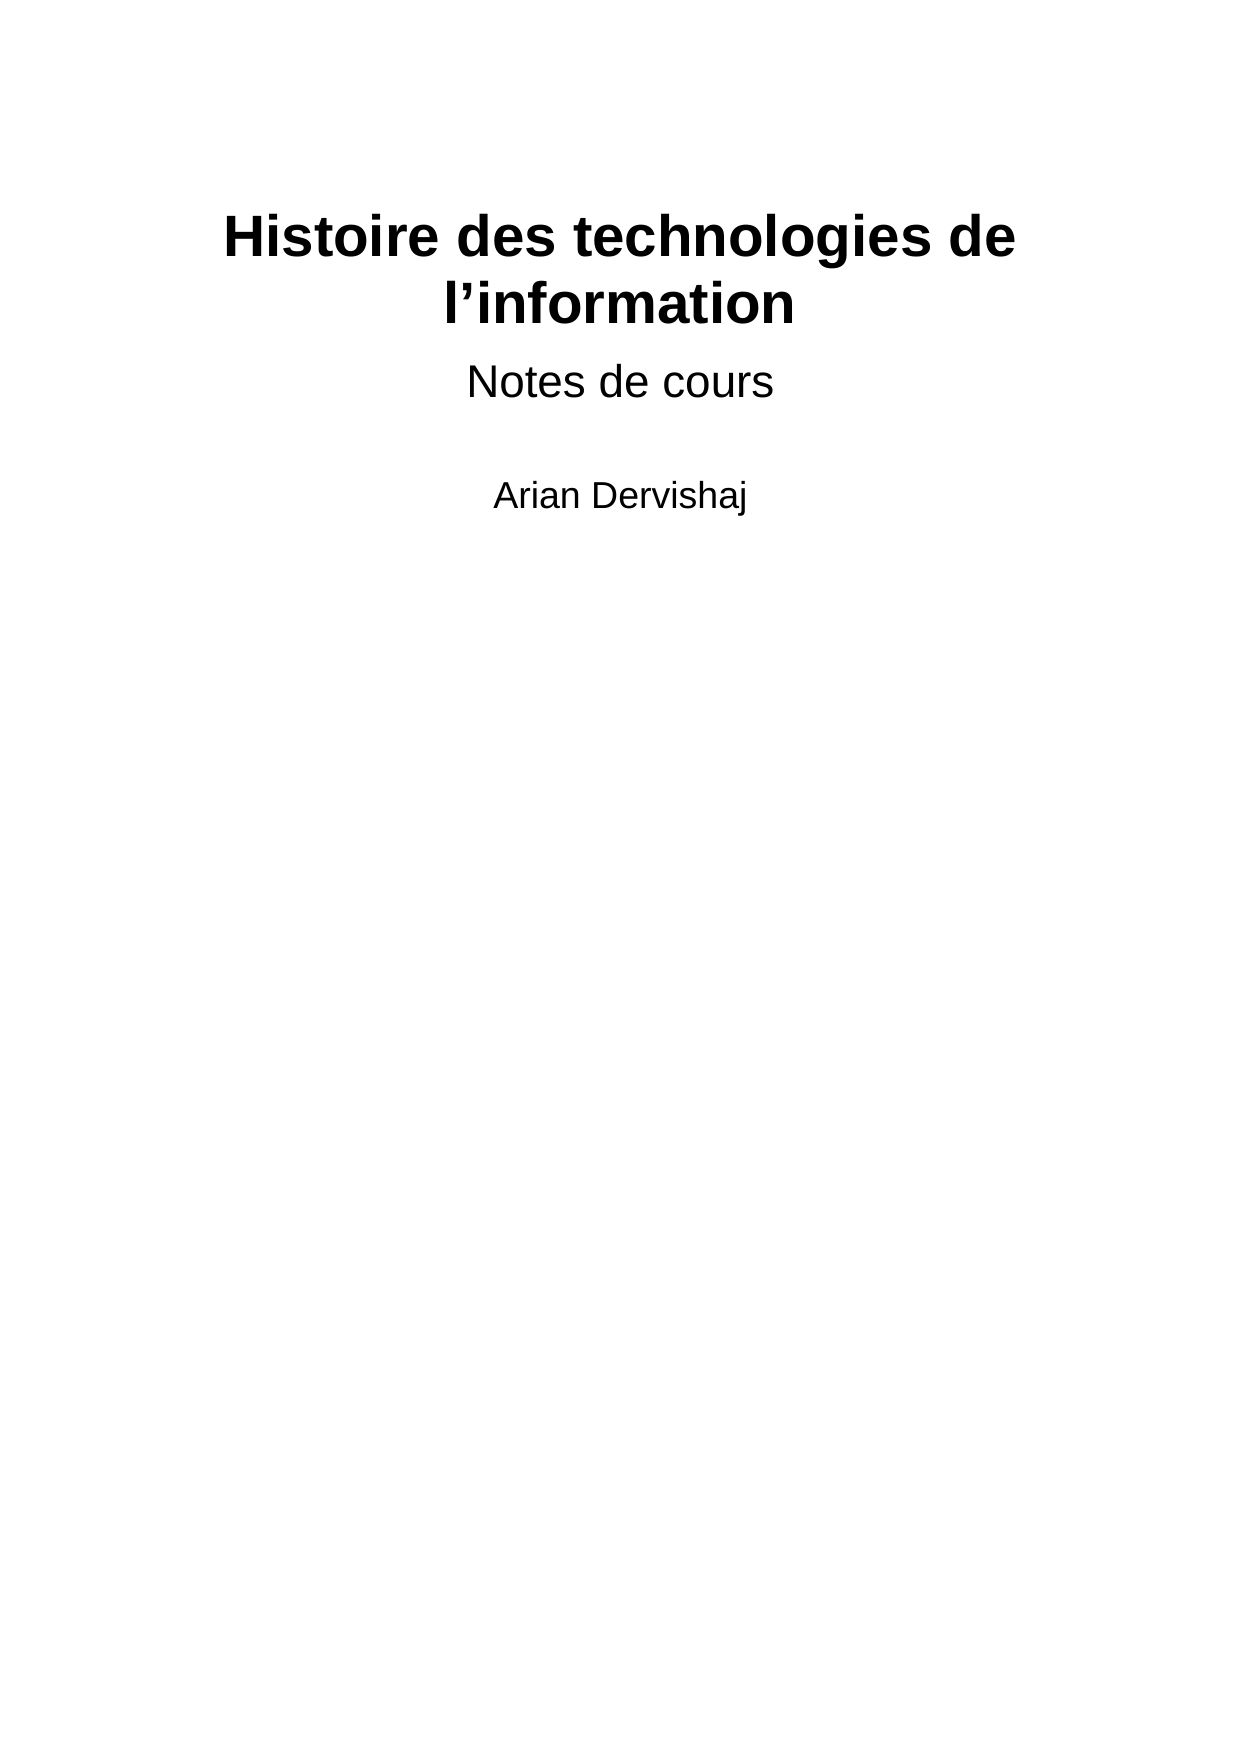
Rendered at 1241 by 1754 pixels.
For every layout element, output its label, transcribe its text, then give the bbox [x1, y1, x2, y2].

subtitle Notes de cours [118, 355, 1122, 407]
subtitle Arian Dervishaj [118, 473, 1122, 517]
title Histoire des technologies de l’information [118, 202, 1122, 336]
